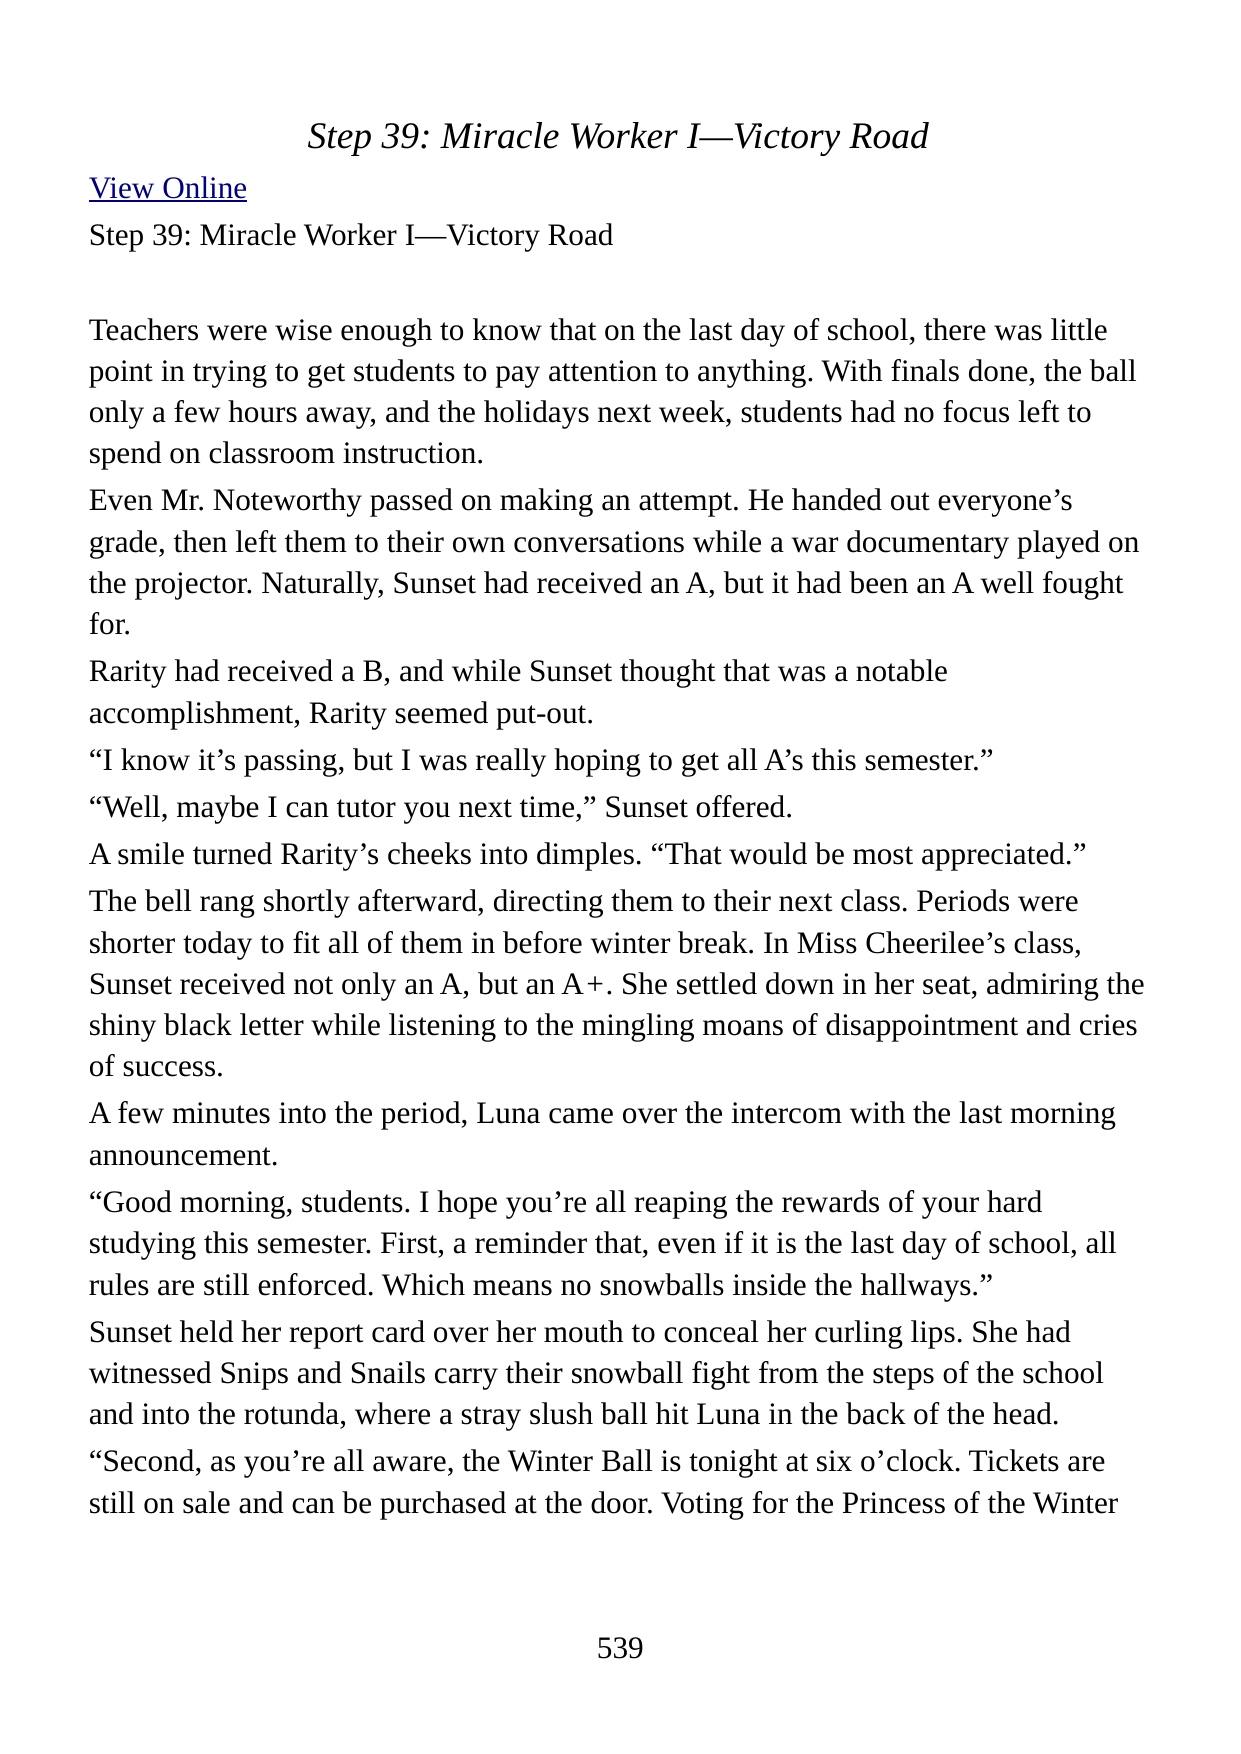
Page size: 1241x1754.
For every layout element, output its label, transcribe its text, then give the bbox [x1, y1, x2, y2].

subtitle Step 39: Miracle Worker I—Victory Road [88, 113, 1152, 157]
text A few minutes into the period, Luna came over the intercom with the last morning announcement. [88, 1095, 1152, 1172]
text Sunset held her report card over her mouth to conceal her curling lips. She had witnessed Snips and Snails carry their snowball fight from the steps of the school and into the rotunda, where a stray slush ball hit Luna in the back of the head. [88, 1313, 1152, 1431]
text View Online [88, 169, 1152, 205]
text “I know it’s passing, but I was really hoping to get all A’s this semester.” [88, 741, 1152, 777]
text Rarity had received a B, and while Sunset thought that was a notable accomplishment, Rarity seemed put-out. [88, 653, 1152, 730]
text “Good morning, students. I hope you’re all reaping the rewards of your hard studying this semester. First, a reminder that, even if it is the last day of school, all rules are still enforced. Which means no snowballs inside the hallways.” [88, 1183, 1152, 1302]
text “Second, as you’re all aware, the Winter Ball is tonight at six o’clock. Tickets are still on sale and can be purchased at the door. Voting for the Princess of the Winter [88, 1443, 1152, 1520]
text “Well, maybe I can tutor you next time,” Sunset offered. [88, 788, 1152, 824]
text A smile turned Rarity’s cheeks into dimples. “That would be most appreciated.” [88, 835, 1152, 871]
text Step 39: Miracle Worker I—Victory Road [88, 216, 1152, 252]
text The bell rang shortly afterward, directing them to their next class. Periods were shorter today to fit all of them in before winter break. In Miss Cheerilee’s class, Sunset received not only an A, but an A+. She settled down in her seat, admiring the shiny black letter while listening to the mingling moans of disappointment and cries of success. [88, 883, 1152, 1083]
text Even Mr. Noteworthy passed on making an attempt. He handed out everyone’s grade, then left them to their own conversations while a war documentary played on the projector. Naturally, Sunset had received an A, but it had been an A well fought for. [88, 482, 1152, 641]
text Teachers were wise enough to know that on the last day of school, there was little point in trying to get students to pay attention to anything. With finals done, the ball only a few hours away, and the holidays next week, students had no focus left to spend on classroom instruction. [88, 311, 1152, 470]
